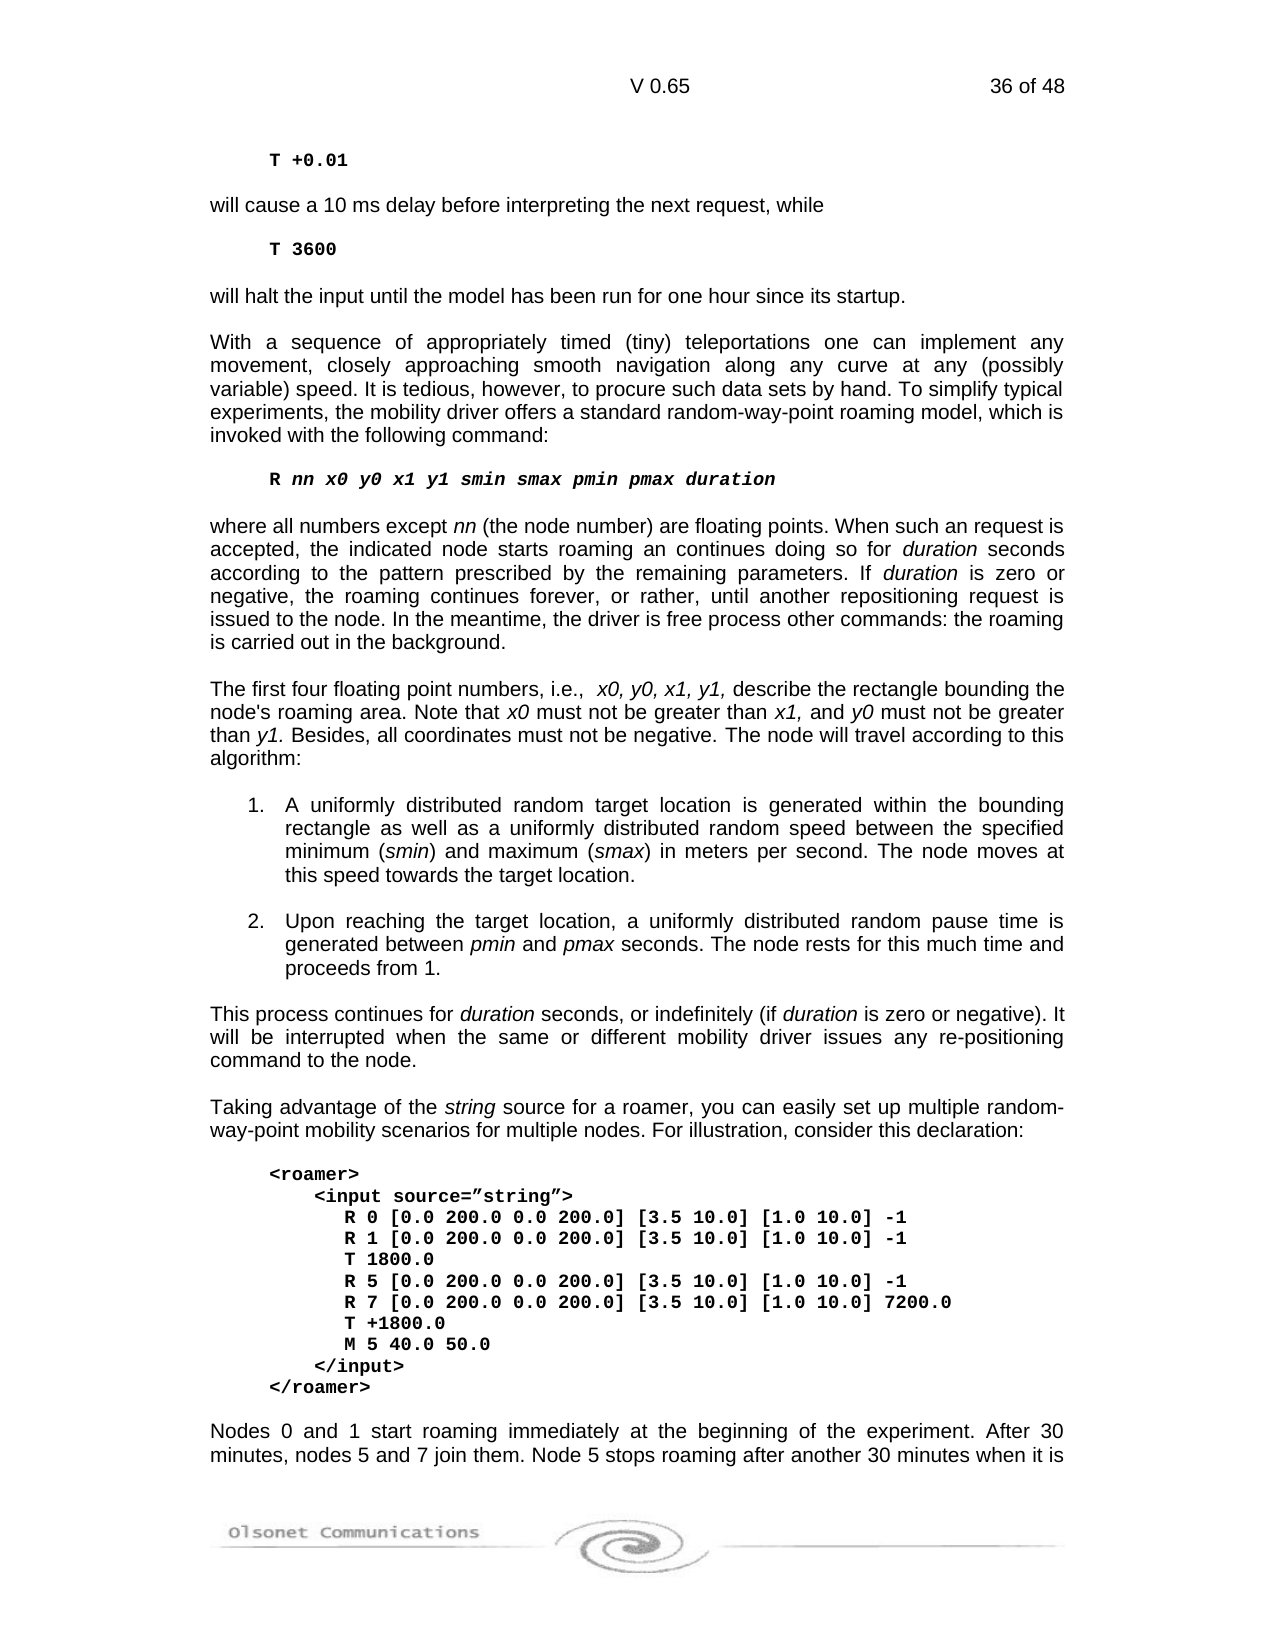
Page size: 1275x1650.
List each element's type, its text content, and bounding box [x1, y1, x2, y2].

text R 1 [0.0 200.0 0.0 200.0] [3.5 10.0] [1.0 10.0] -1 [269, 1229, 1065, 1250]
text R 7 [0.0 200.0 0.0 200.0] [3.5 10.0] [1.0 10.0] 7200.0 [269, 1293, 1065, 1314]
list A uniformly distributed random target location is generated within the bounding rectangle as well as a uniformly distributed random speed between the specified minimum (smin) and maximum (smax) in meters per second. The node moves at this speed towards the target location. [247, 793, 1065, 886]
text R 0 [0.0 200.0 0.0 200.0] [3.5 10.0] [1.0 10.0] -1 [269, 1208, 1065, 1229]
text M 5 40.0 50.0 [269, 1335, 1065, 1356]
text R 5 [0.0 200.0 0.0 200.0] [3.5 10.0] [1.0 10.0] -1 [269, 1271, 1065, 1293]
text T +0.01 [269, 151, 1065, 172]
text Nodes 0 and 1 start roaming immediately at the beginning of the experiment. After 30 minutes, nodes 5 and 7 join them. Node 5 stops roaming after another 30 minutes when it is [210, 1420, 1065, 1467]
text will halt the input until the model has been run for one hour since its startup. [210, 284, 1065, 308]
text With a sequence of appropriately timed (tiny) teleportations one can implement any movement, closely approaching smooth navigation along any curve at any (possibly variable) speed. It is tedious, however, to procure such data sets by hand. To simplify typical experiments, the mobility driver offers a standard random-way-point roaming model, which is invoked with the following command: [210, 331, 1065, 447]
text T 3600 [269, 240, 1065, 261]
picture [210, 1504, 1065, 1596]
text </roamer> [269, 1378, 1065, 1399]
text where all numbers except nn (the node number) are floating points. When such an request is accepted, the indicated node starts roaming an continues doing so for duration seconds according to the pattern prescribed by the remaining parameters. If duration is zero or negative, the roaming continues forever, or rather, until another repositioning request is issued to the node. In the meantime, the driver is free process other commands: the roaming is carried out in the background. [210, 515, 1065, 654]
text Taking advantage of the string source for a roamer, you can easily set up multiple random-way-point mobility scenarios for multiple nodes. For illustration, consider this declaration: [210, 1095, 1065, 1142]
list Upon reaching the target location, a uniformly distributed random pause time is generated between pmin and pmax seconds. The node rests for this much time and proceeds from 1. [247, 909, 1065, 979]
text will cause a 10 ms delay before interpreting the next request, while [210, 193, 1065, 217]
text </input> [269, 1356, 1065, 1378]
text This process continues for duration seconds, or indefinitely (if duration is zero or negative). It will be interrupted when the same or different mobility driver issues any re-positioning command to the node. [210, 1002, 1065, 1072]
text R nn x0 y0 x1 y1 smin smax pmin pmax duration [269, 470, 1065, 491]
text T +1800.0 [269, 1314, 1065, 1335]
text <roamer> [269, 1165, 1065, 1186]
text The first four floating point numbers, i.e., x0, y0, x1, y1, describe the rectangle bounding the node's roaming area. Note that x0 must not be greater than x1, and y0 must not be greater than y1. Besides, all coordinates must not be negative. The node will travel according to this algorithm: [210, 677, 1065, 770]
text <input source=”string”> [269, 1186, 1065, 1208]
text T 1800.0 [269, 1250, 1065, 1271]
